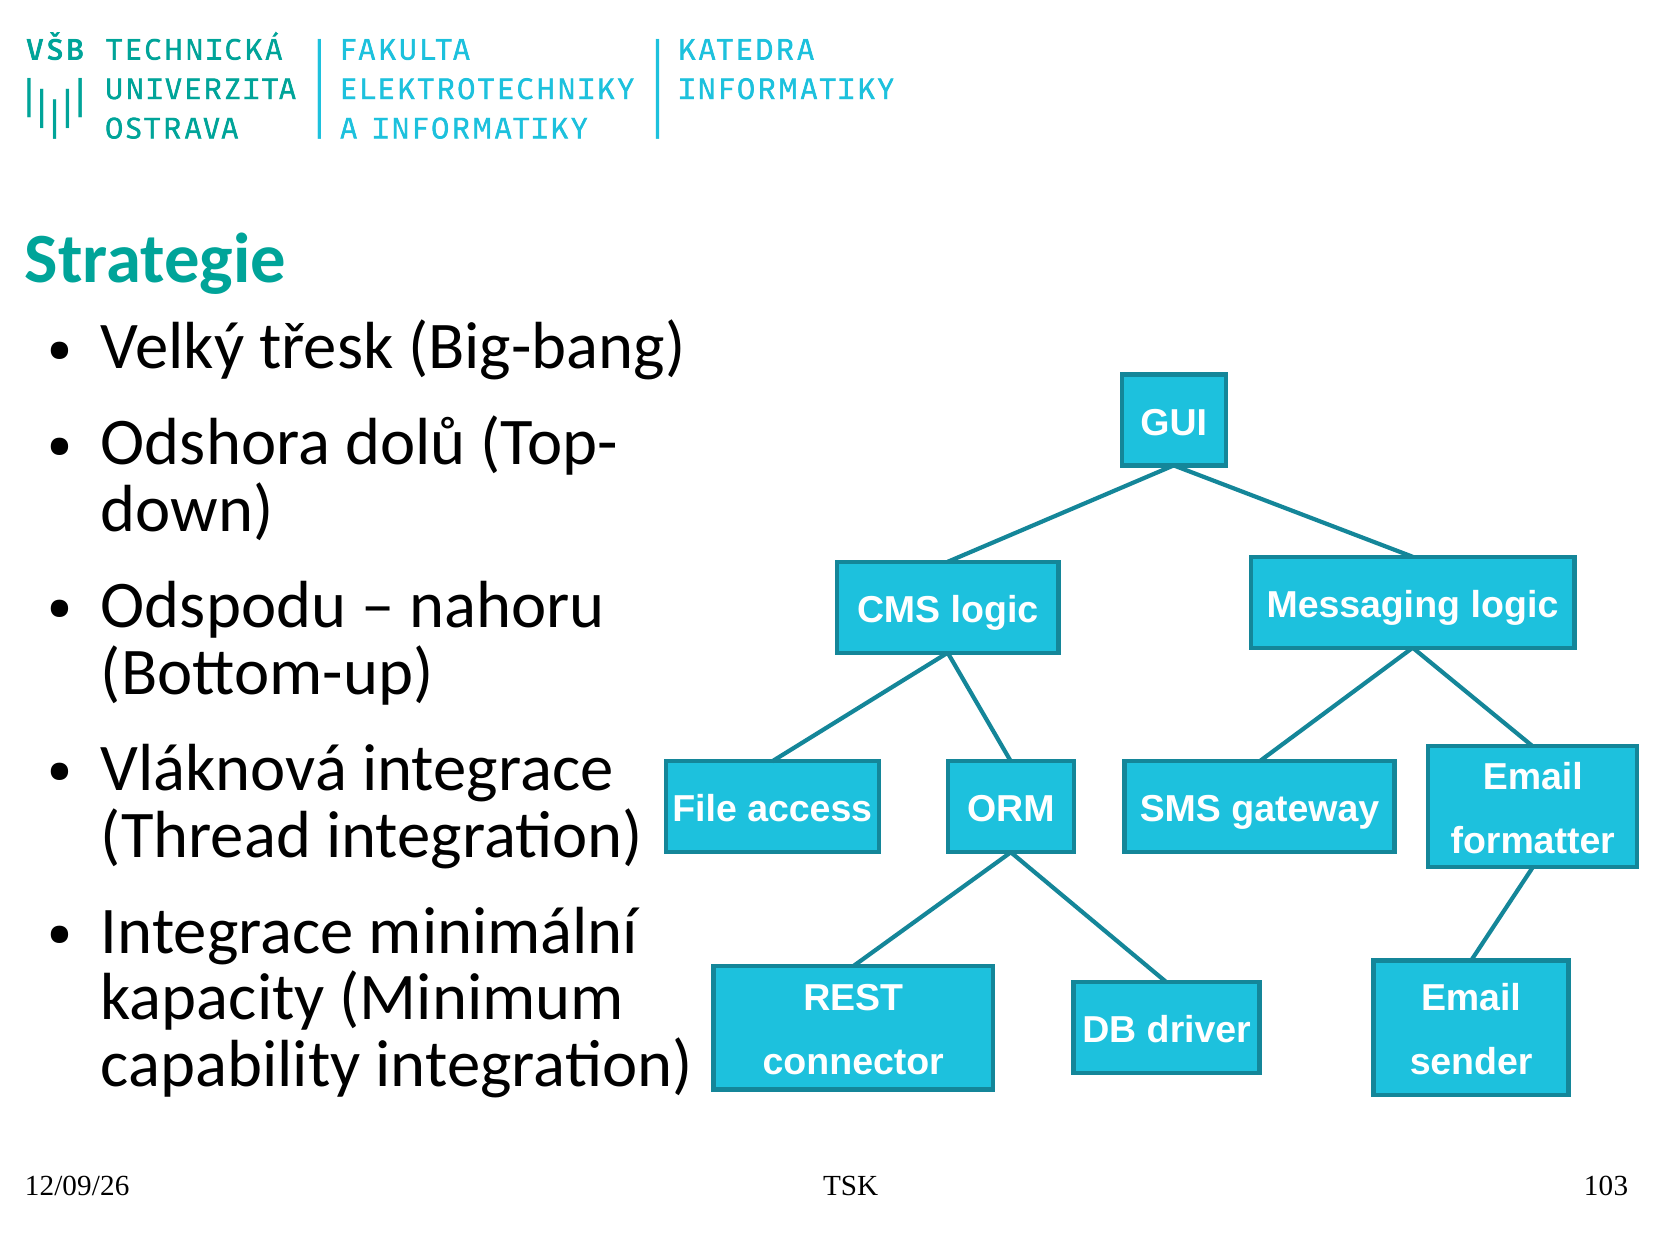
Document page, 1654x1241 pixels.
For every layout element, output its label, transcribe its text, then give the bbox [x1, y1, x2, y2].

text_box SMS gateway [1124, 761, 1395, 853]
text_box File access [665, 761, 879, 853]
text_box CMS logic [836, 561, 1059, 653]
text_box Email formatter [1428, 746, 1638, 868]
text_box GUI [1121, 374, 1226, 466]
picture [26, 31, 894, 139]
text_box REST connector [713, 966, 993, 1090]
text_box ORM [948, 761, 1074, 853]
title Strategie [24, 169, 1629, 300]
text_box Email sender [1373, 960, 1569, 1095]
list Velký třesk (Big-bang) Odshora dolů (Top-down) Odspodu – nahoru (Bottom-up) Vláknová integrace (Thread integration) Integrace minimální kapacity (Minimum capability integration) [30, 318, 773, 1146]
text_box DB driver [1073, 982, 1260, 1074]
text_box Messaging logic [1250, 556, 1575, 648]
